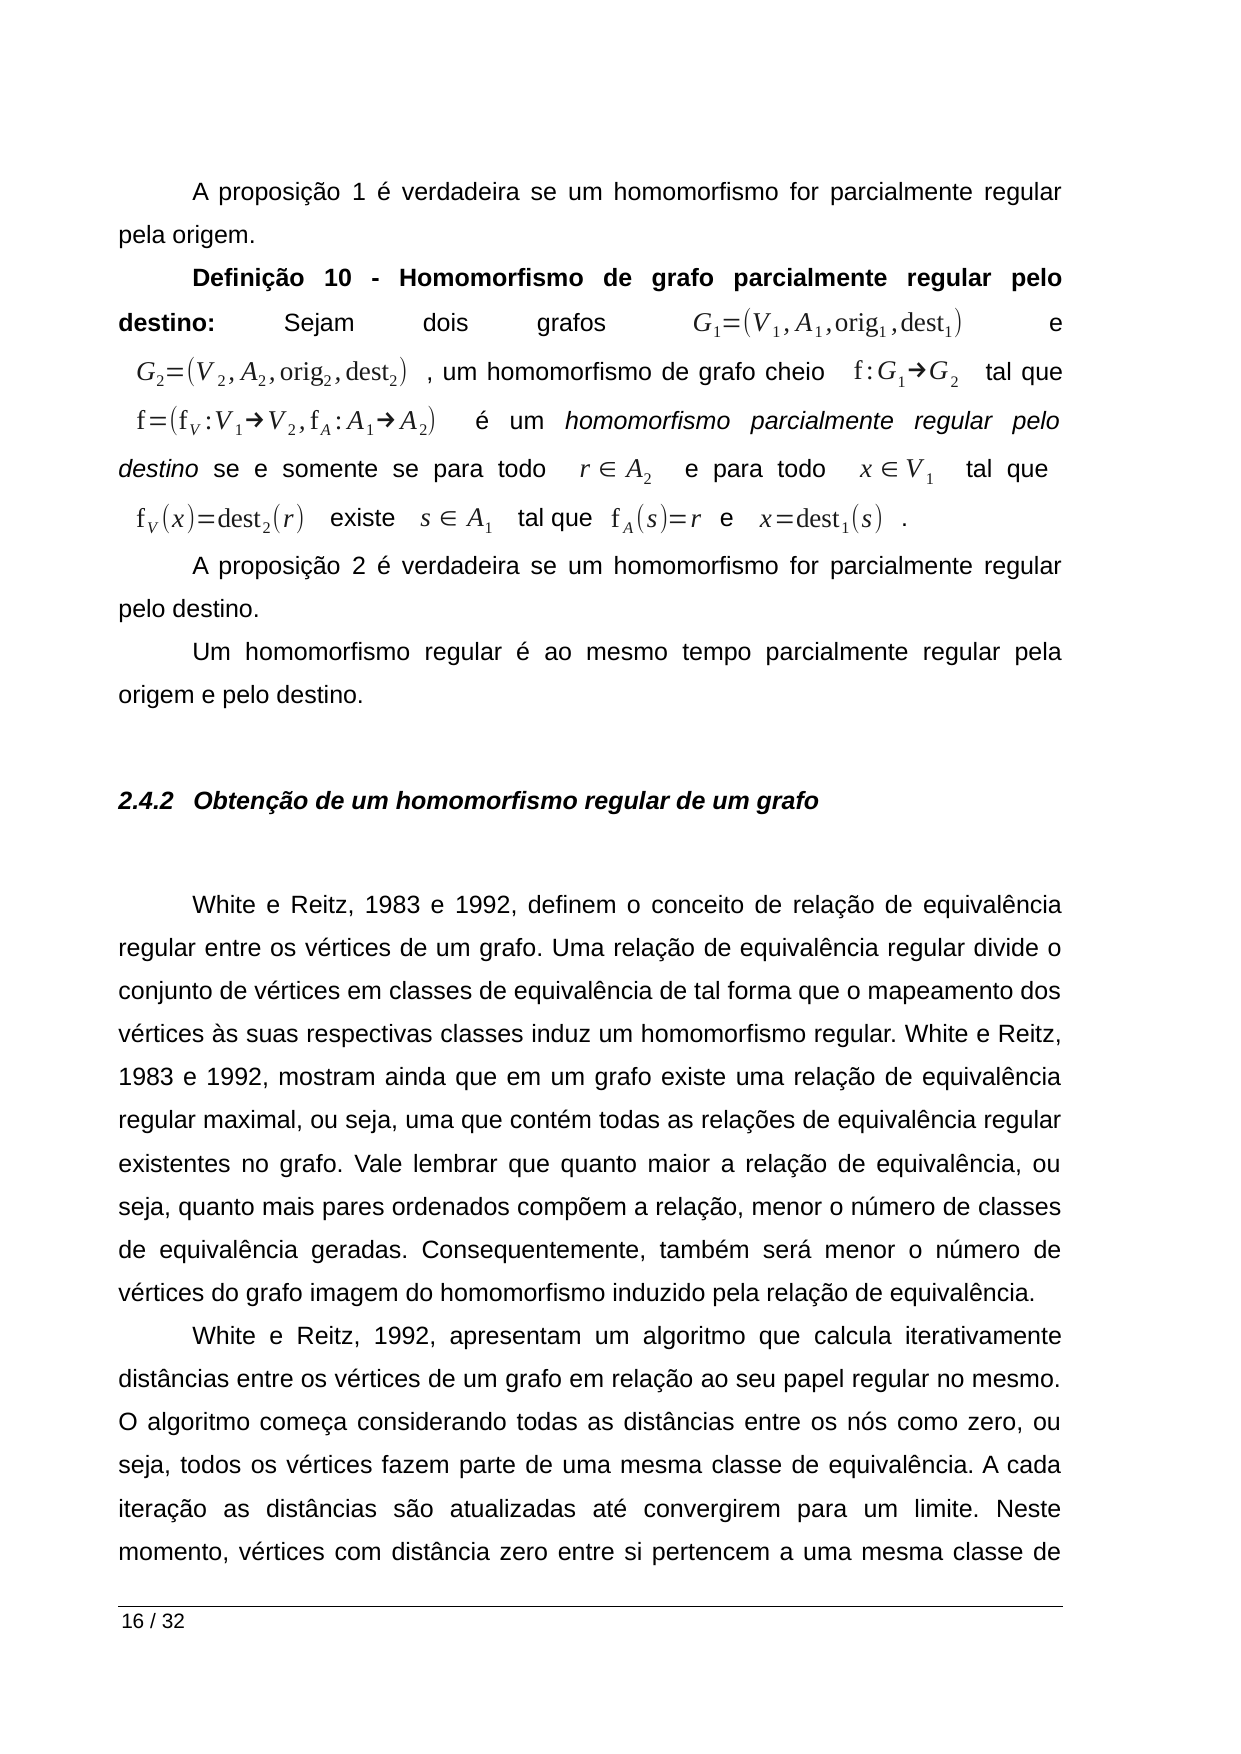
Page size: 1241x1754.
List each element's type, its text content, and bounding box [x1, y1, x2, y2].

text Um homomorfismo regular é ao mesmo tempo parcialmente regular pela origem e pelo destino. [118, 637, 1063, 709]
subtitle Obtenção de um homomorfismo regular de um grafo [118, 786, 1063, 815]
text A proposição 1 é verdadeira se um homomorfismo for parcialmente regular pela origem. [118, 177, 1063, 249]
text A proposição 2 é verdadeira se um homomorfismo for parcialmente regular pelo destino. [118, 551, 1063, 623]
text White e Reitz, 1992, apresentam um algoritmo que calcula iterativamente distâncias entre os vértices de um grafo em relação ao seu papel regular no mesmo. O algoritmo começa considerando todas as distâncias entre os nós como zero, ou seja, todos os vértices fazem parte de uma mesma classe de equivalência. A cada iteração as distâncias são atualizadas até convergirem para um limite. Neste momento, vértices com distância zero entre si pertencem a uma mesma classe de [118, 1321, 1063, 1566]
text White e Reitz, 1983 e 1992, definem o conceito de relação de equivalência regular entre os vértices de um grafo. Uma relação de equivalência regular divide o conjunto de vértices em classes de equivalência de tal forma que o mapeamento dos vértices às suas respectivas classes induz um homomorfismo regular. White e Reitz, 1983 e 1992, mostram ainda que em um grafo existe uma relação de equivalência regular maximal, ou seja, uma que contém todas as relações de equivalência regular existentes no grafo. Vale lembrar que quanto maior a relação de equivalência, ou seja, quanto mais pares ordenados compõem a relação, menor o número de classes de equivalência geradas. Consequentemente, também será menor o número de vértices do grafo imagem do homomorfismo induzido pela relação de equivalência. [118, 890, 1063, 1307]
text Definição 10 - Homomorfismo de grafo parcialmente regular pelo destino: Sejam dois grafos e , um homomorfismo de grafo cheio tal que é um homomorfismo parcialmente regular pelo destino se e somente se para todo e para todo tal que existe tal quee . [118, 263, 1063, 537]
